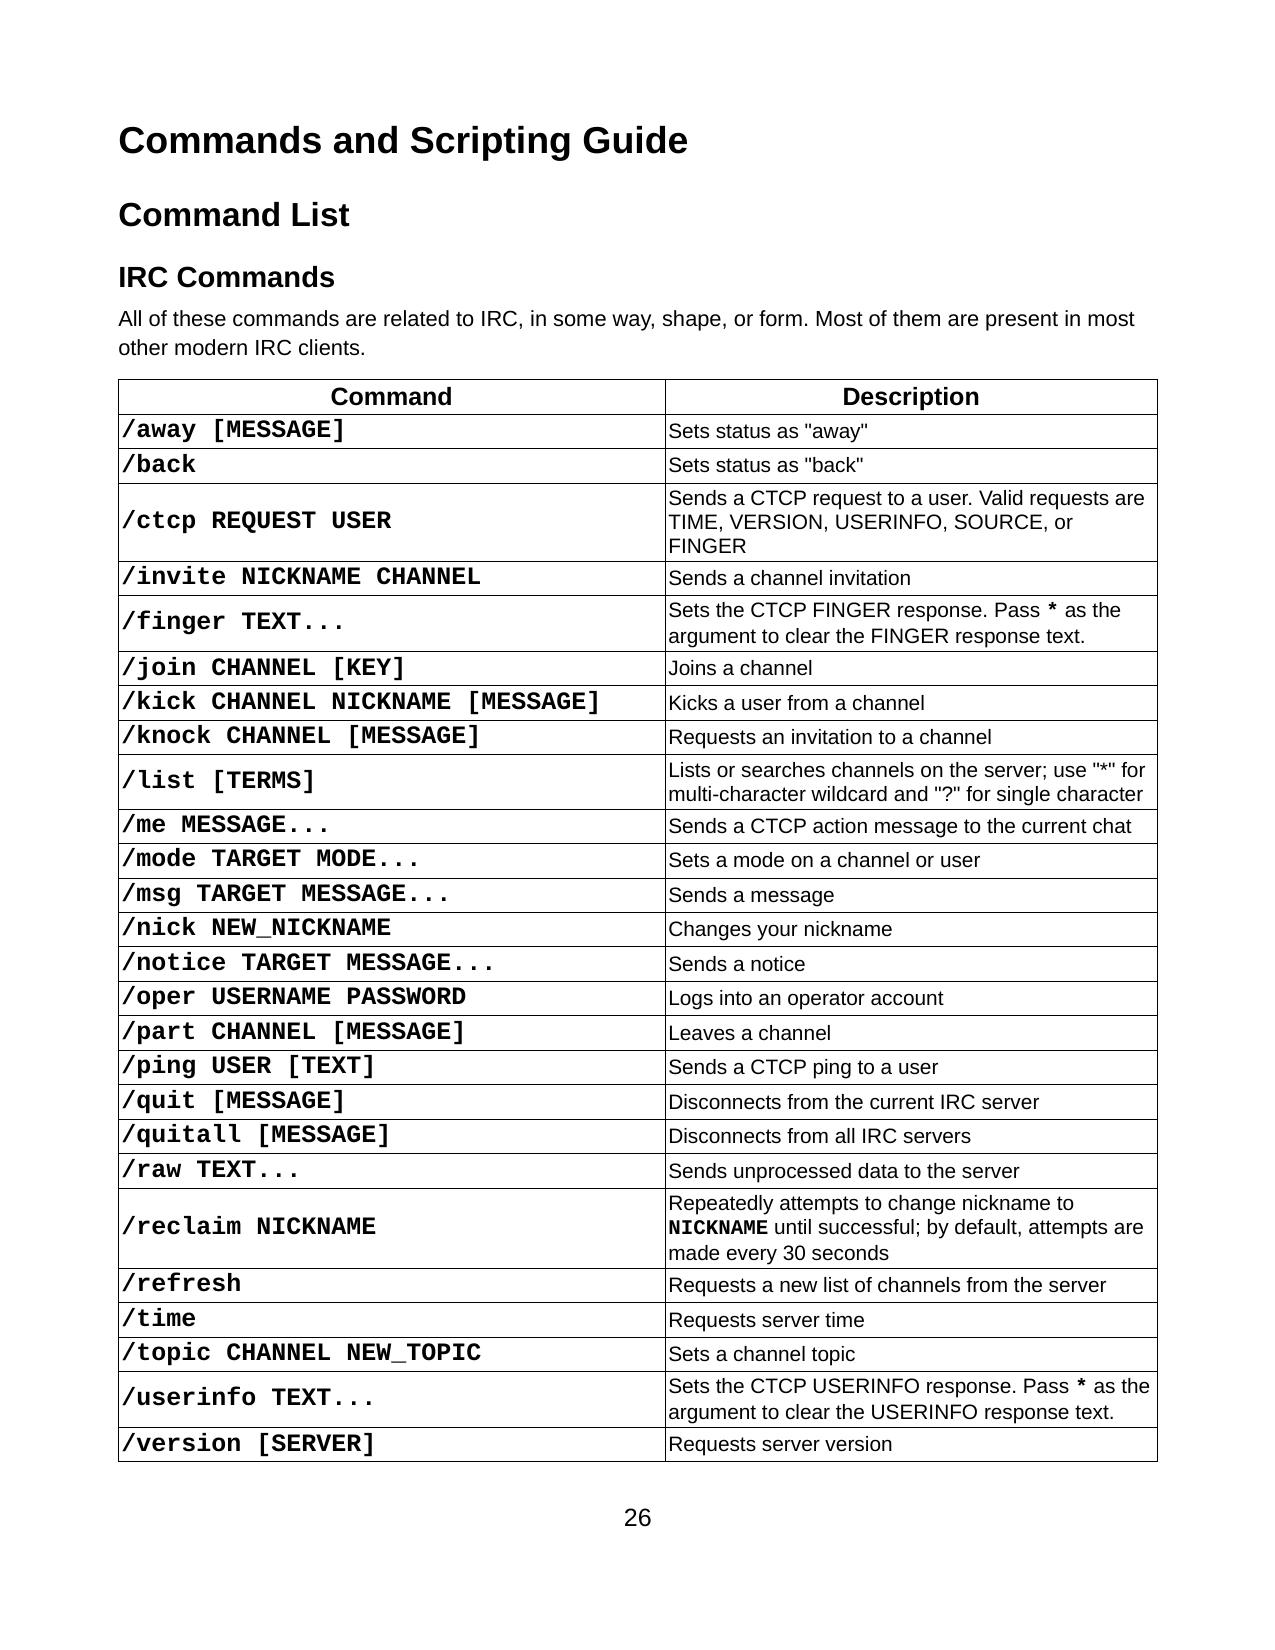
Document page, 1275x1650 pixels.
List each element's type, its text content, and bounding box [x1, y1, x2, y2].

table_cell /version [SERVER] [119, 1428, 665, 1461]
table_cell /refresh [119, 1269, 665, 1302]
table_cell /mode TARGET MODE... [119, 844, 665, 877]
table_cell Leaves a channel [666, 1016, 1157, 1050]
table_cell /oper USERNAME PASSWORD [119, 982, 665, 1015]
table_cell Sends a message [666, 879, 1157, 912]
table_cell Changes your nickname [666, 913, 1157, 946]
table_cell Sets a channel topic [666, 1338, 1157, 1371]
table_cell /msg TARGET MESSAGE... [119, 879, 665, 912]
table_cell /ping USER [TEXT] [119, 1051, 665, 1084]
table_cell /time [119, 1303, 665, 1337]
subtitle IRC Commands [118, 260, 1157, 294]
table_cell /finger TEXT... [119, 596, 665, 651]
table_cell Requests a new list of channels from the server [666, 1269, 1157, 1302]
text All of these commands are related to IRC, in some way, shape, or form. Most of them are present in most other modern IRC clients. [118, 306, 1157, 360]
table_cell /back [119, 449, 665, 482]
table_cell Requests server time [666, 1303, 1157, 1337]
table_cell /notice TARGET MESSAGE... [119, 947, 665, 981]
subtitle Commands and Scripting Guide [118, 118, 1157, 161]
table_cell /topic CHANNEL NEW_TOPIC [119, 1338, 665, 1371]
table_cell Logs into an operator account [666, 982, 1157, 1015]
table_cell Sets status as "away" [666, 415, 1157, 448]
table_cell /kick CHANNEL NICKNAME [MESSAGE] [119, 686, 665, 720]
table_cell Lists or searches channels on the server; use "*" for multi-character wildcard and "?" for single character [666, 755, 1157, 808]
table_cell /raw TEXT... [119, 1154, 665, 1188]
table_cell Sends a notice [666, 947, 1157, 981]
table_cell Kicks a user from a channel [666, 686, 1157, 720]
table_cell Sends a CTCP request to a user. Valid requests are TIME, VERSION, USERINFO, SOURCE, or FINGER [666, 484, 1157, 561]
table_cell /away [MESSAGE] [119, 415, 665, 448]
table_cell Sets status as "back" [666, 449, 1157, 482]
table_cell /join CHANNEL [KEY] [119, 652, 665, 685]
table_cell /quit [MESSAGE] [119, 1085, 665, 1119]
table_cell /knock CHANNEL [MESSAGE] [119, 721, 665, 754]
table_cell Sends a CTCP ping to a user [666, 1051, 1157, 1084]
subtitle Command List [118, 194, 1157, 233]
table_cell Disconnects from the current IRC server [666, 1085, 1157, 1119]
table_cell Requests server version [666, 1428, 1157, 1461]
table_cell /list [TERMS] [119, 755, 665, 808]
table_cell Sends a channel invitation [666, 562, 1157, 595]
table_cell /ctcp REQUEST USER [119, 484, 665, 561]
table_cell Joins a channel [666, 652, 1157, 685]
table_cell Disconnects from all IRC servers [666, 1120, 1157, 1153]
table_cell Sends a CTCP action message to the current chat [666, 810, 1157, 843]
table_cell Sets a mode on a channel or user [666, 844, 1157, 877]
table_cell /quitall [MESSAGE] [119, 1120, 665, 1153]
table_cell /invite NICKNAME CHANNEL [119, 562, 665, 595]
table_header Command [119, 380, 665, 413]
table_cell Sets the CTCP FINGER response. Pass * as the argument to clear the FINGER response text. [666, 596, 1157, 651]
table_cell /nick NEW_NICKNAME [119, 913, 665, 946]
table_cell Repeatedly attempts to change nickname to NICKNAME until successful; by default, attempts are made every 30 seconds [666, 1189, 1157, 1268]
table_cell Sets the CTCP USERINFO response. Pass * as the argument to clear the USERINFO response text. [666, 1372, 1157, 1427]
table_cell Requests an invitation to a channel [666, 721, 1157, 754]
table_cell /me MESSAGE... [119, 810, 665, 843]
table_cell /userinfo TEXT... [119, 1372, 665, 1427]
table_header Description [666, 380, 1157, 413]
table_cell Sends unprocessed data to the server [666, 1154, 1157, 1188]
table_cell /part CHANNEL [MESSAGE] [119, 1016, 665, 1050]
table_cell /reclaim NICKNAME [119, 1189, 665, 1268]
